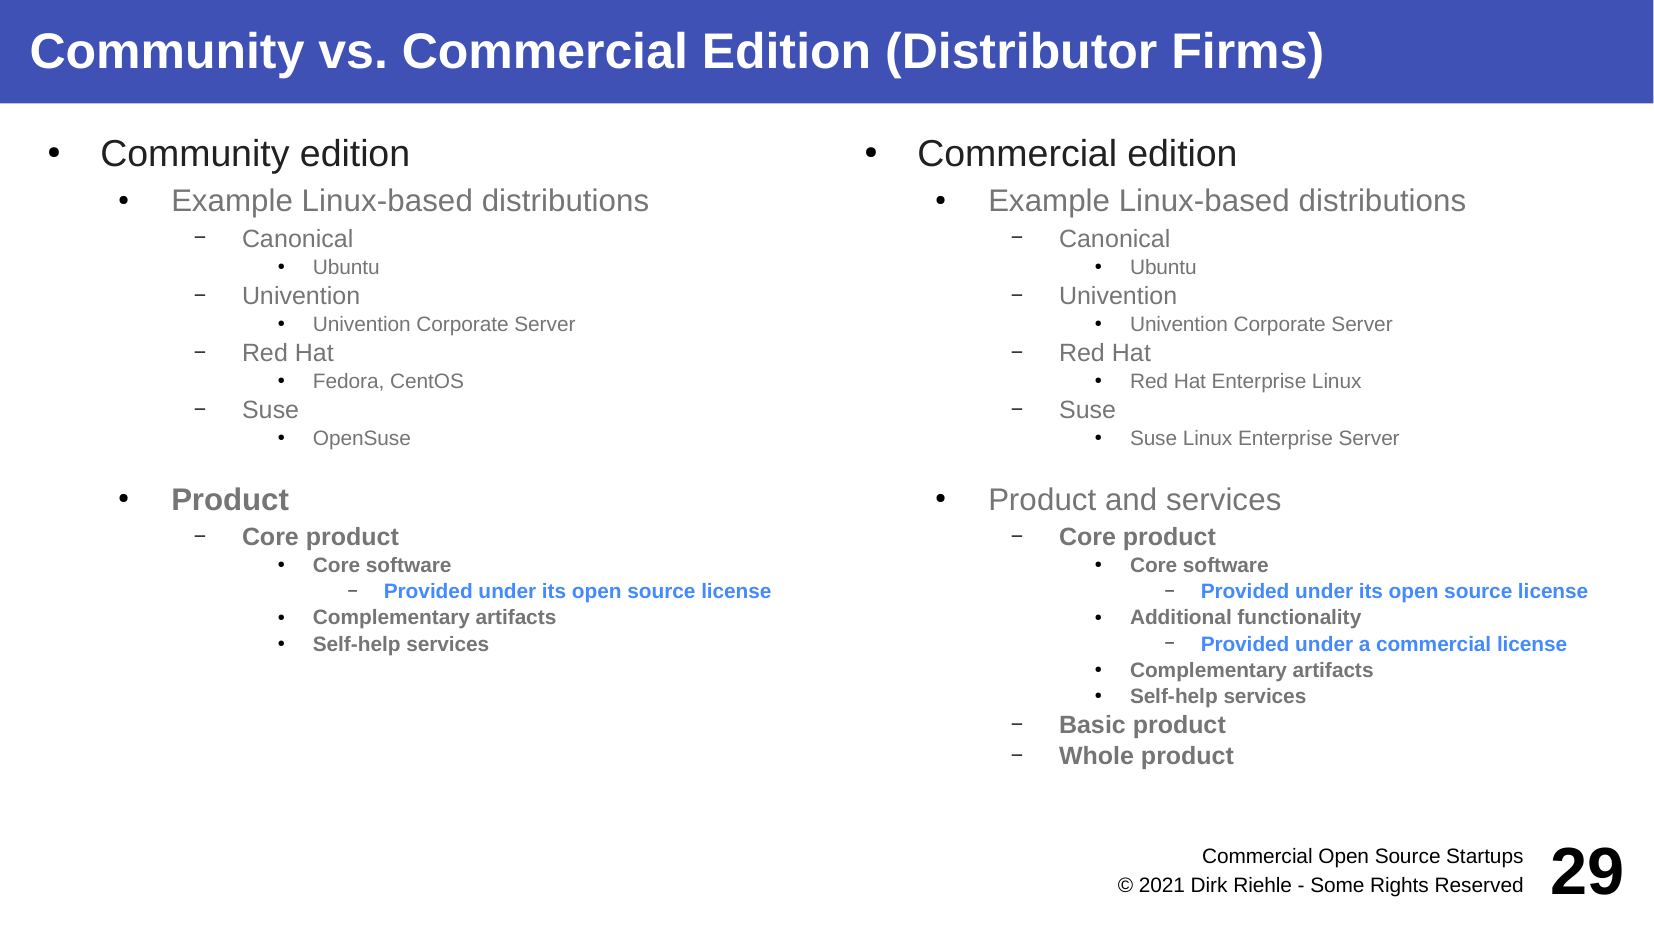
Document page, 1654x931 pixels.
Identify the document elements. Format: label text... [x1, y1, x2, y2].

title Community vs. Commercial Edition (Distributor Firms) [0, 0, 1654, 104]
list Commercial edition Example Linux-based distributions Canonical Ubuntu Univention Univention Corporate Server Red Hat Red Hat Enterprise Linux Suse Suse Linux Enterprise Server Product and services Core product Core software Provided under its open source license Additional functionality Provided under a commercial license Complementary artifacts Self-help services Basic product Whole product [846, 132, 1625, 813]
list Community edition Example Linux-based distributions Canonical Ubuntu Univention Univention Corporate Server Red Hat Fedora, CentOS Suse OpenSuse Product Core product Core software Provided under its open source license Complementary artifacts Self-help services [29, 132, 808, 813]
